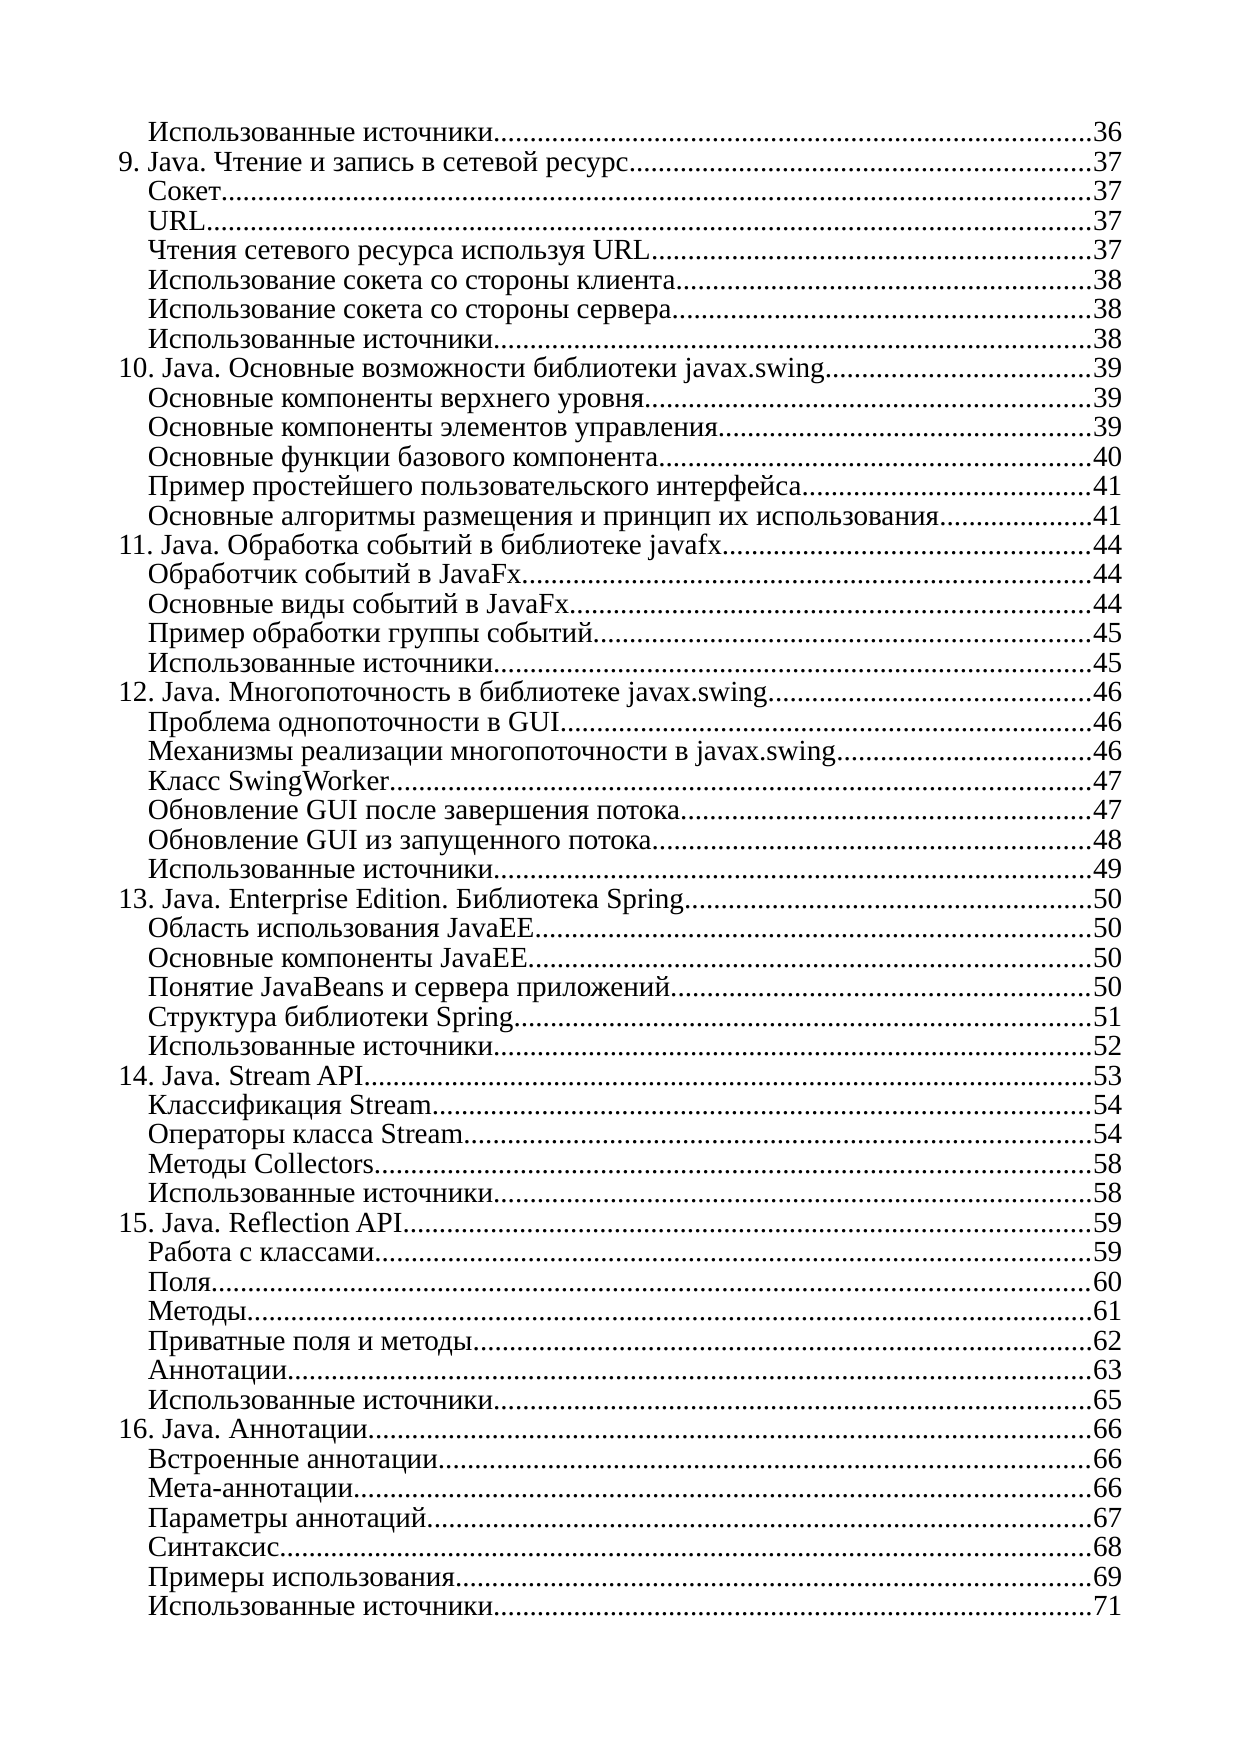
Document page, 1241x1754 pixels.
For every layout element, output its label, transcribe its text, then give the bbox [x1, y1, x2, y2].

text Использованные источники 58 [148, 1179, 1122, 1209]
text Понятие JavaBeans и сервера приложений 50 [148, 973, 1122, 1002]
text Классификация Stream 54 [148, 1091, 1122, 1120]
text Методы Collectors 58 [148, 1150, 1122, 1179]
text Основные компоненты верхнего уровня 39 [148, 383, 1122, 413]
text Встроенные аннотации 66 [148, 1445, 1122, 1474]
text Использованные источники 36 [148, 118, 1122, 148]
text Методы 61 [148, 1297, 1122, 1327]
text Обновление GUI из запущенного потока 48 [148, 826, 1122, 855]
text Основные компоненты элементов управления 39 [148, 413, 1122, 442]
text Основные алгоритмы размещения и принцип их использования 41 [148, 501, 1122, 531]
text Использованные источники 52 [148, 1032, 1122, 1061]
text Пример обработки группы событий 45 [148, 619, 1122, 649]
text Использованные источники 49 [148, 855, 1122, 884]
text Параметры аннотаций 67 [148, 1504, 1122, 1533]
text Чтения сетевого ресурса используя URL 37 [148, 236, 1122, 266]
text 16. Java. Аннотации 66 [118, 1415, 1122, 1445]
text 10. Java. Основные возможности библиотеки javax.swing 39 [118, 354, 1122, 383]
text 13. Java. Enterprise Edition. Библиотека Spring 50 [118, 884, 1122, 914]
text Работа с классами 59 [148, 1238, 1122, 1268]
text Обработчик событий в JavaFx 44 [148, 560, 1122, 590]
text Использованные источники. 65 [148, 1386, 1122, 1415]
text Структура библиотеки Spring 51 [148, 1002, 1122, 1032]
text Область использования JavaEE 50 [148, 914, 1122, 943]
text 11. Java. Обработка событий в библиотеке javafx 44 [118, 531, 1122, 560]
text 15. Java. Reflection API 59 [118, 1209, 1122, 1238]
text Основные функции базового компонента 40 [148, 442, 1122, 472]
text Пример простейшего пользовательского интерфейса 41 [148, 472, 1122, 501]
text Класс SwingWorker 47 [148, 767, 1122, 796]
text Синтаксис 68 [148, 1533, 1122, 1563]
text Мета-аннотации 66 [148, 1474, 1122, 1504]
text 14. Java. Stream API 53 [118, 1061, 1122, 1091]
text Механизмы реализации многопоточности в javax.swing 46 [148, 737, 1122, 767]
text Основные виды событий в JavaFx 44 [148, 590, 1122, 619]
text Примеры использования 69 [148, 1563, 1122, 1592]
text Поля 60 [148, 1268, 1122, 1297]
text Проблема однопоточности в GUI 46 [148, 708, 1122, 737]
text Операторы класса Stream 54 [148, 1120, 1122, 1150]
text 9. Java. Чтение и запись в сетевой ресурс 37 [118, 148, 1122, 177]
text Использование сокета со стороны сервера 38 [148, 295, 1122, 324]
text 12. Java. Многопоточность в библиотеке javax.swing 46 [118, 678, 1122, 708]
text Использованные источники 45 [148, 649, 1122, 678]
text Использование сокета со стороны клиента 38 [148, 266, 1122, 295]
text Использованные источники 71 [148, 1592, 1122, 1622]
text Основные компоненты JavaEE 50 [148, 943, 1122, 973]
text Приватные поля и методы 62 [148, 1327, 1122, 1356]
text Аннотации 63 [148, 1356, 1122, 1386]
text Обновление GUI после завершения потока 47 [148, 796, 1122, 826]
text Сокет 37 [148, 177, 1122, 207]
text URL 37 [148, 207, 1122, 236]
text Использованные источники 38 [148, 324, 1122, 354]
